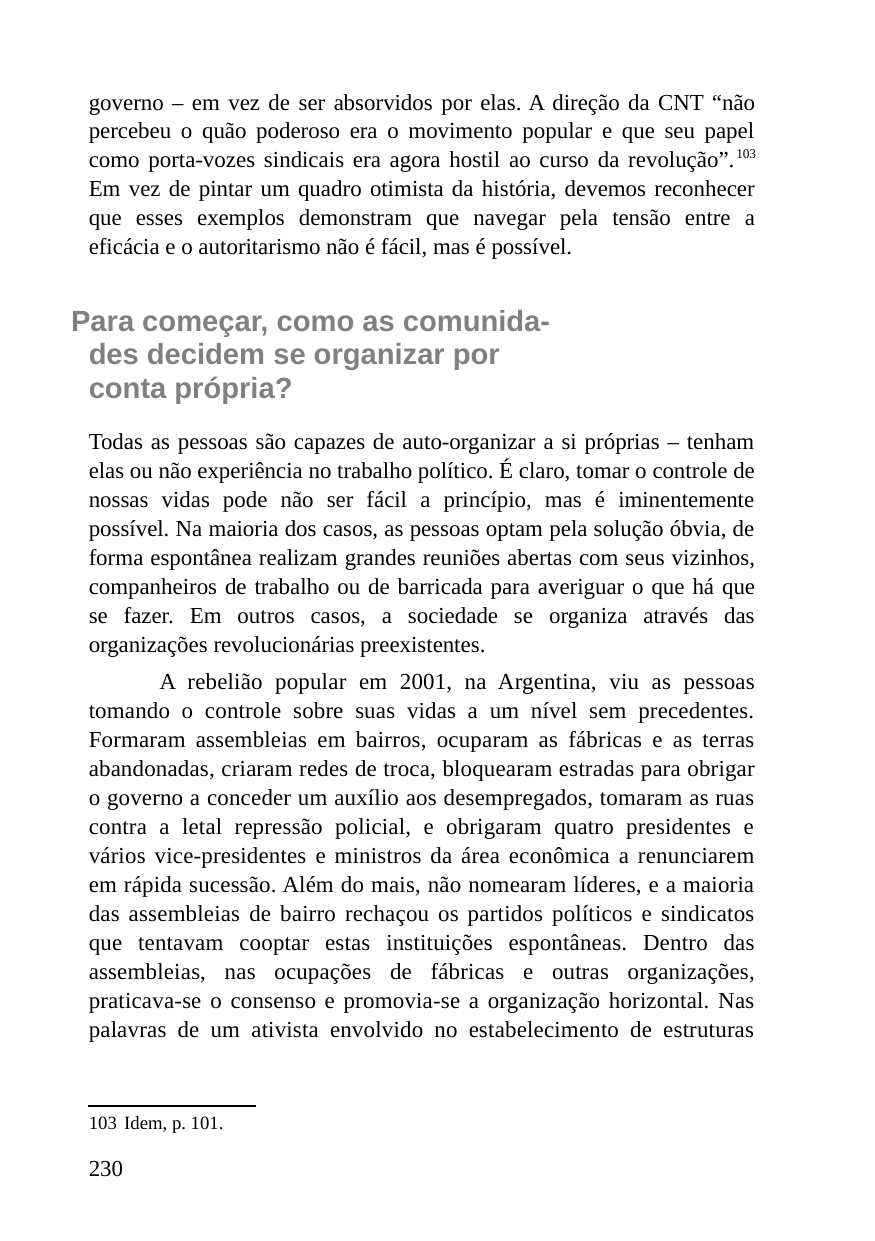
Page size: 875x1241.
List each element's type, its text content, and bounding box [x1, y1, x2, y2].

subtitle Para começar, como as comunida-des decidem se organizar por conta própria? [71, 304, 561, 404]
text Idem, p. 101. [88, 1112, 756, 1134]
text A rebelião popular em 2001, na Argentina, viu as pessoas tomando o controle sobre suas vidas a um nível sem precedentes. Formaram assembleias em bairros, ocuparam as fábricas e as terras abandonadas, criaram redes de troca, bloquearam estradas para obrigar o governo a conceder um auxílio aos desempregados, tomaram as ruas contra a letal repressão policial, e obrigaram quatro presidentes e vários vice-presidentes e ministros da área econômica a renunciarem em rápida sucessão. Além do mais, não nomearam líderes, e a maioria das assembleias de bairro rechaçou os partidos políticos e sindicatos que tentavam cooptar estas instituições espontâneas. Dentro das assembleias, nas ocupações de fábricas e outras organizações, praticava-se o consenso e promovia-se a organização horizontal. Nas palavras de um ativista envolvido no estabelecimento de estruturas [88, 668, 756, 1042]
text governo – em vez de ser absorvidos por elas. A direção da CNT “não percebeu o quão poderoso era o movimento popular e que seu papel como porta-vozes sindicais era agora hostil ao curso da revolução”. Em vez de pintar um quadro otimista da história, devemos reconhecer que esses exemplos demonstram que navegar pela tensão entre a eficácia e o autoritarismo não é fácil, mas é possível. [88, 88, 756, 260]
text Todas as pessoas são capazes de auto-organizar a si próprias – tenham elas ou não experiência no trabalho político. É claro, tomar o controle de nossas vidas pode não ser fácil a princípio, mas é iminentemente possível. Na maioria dos casos, as pessoas optam pela solução óbvia, de forma espontânea realizam grandes reuniões abertas com seus vizinhos, companheiros de trabalho ou de barricada para averiguar o que há que se fazer. Em outros casos, a sociedade se organiza através das organizações revolucionárias preexistentes. [88, 428, 756, 657]
